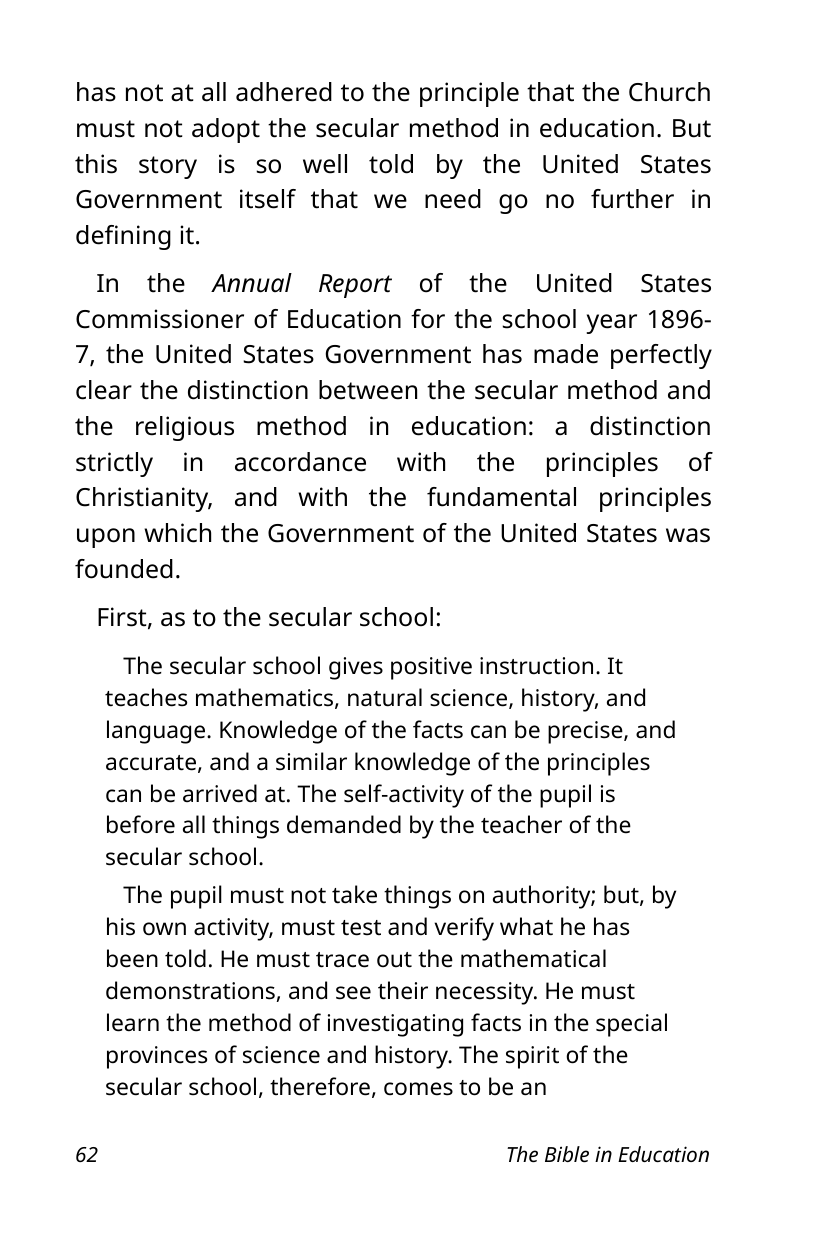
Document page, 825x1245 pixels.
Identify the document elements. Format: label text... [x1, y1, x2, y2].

text First, as to the secular school: [75, 599, 712, 633]
text The secular school gives positive instruction. It teaches mathematics, natural science, history, and language. Knowledge of the facts can be precise, and accurate, and a similar knowledge of the principles can be arrived at. The self-activity of the pupil is before all things demanded by the teacher of the secular school. [105, 650, 682, 873]
text has not at all adhered to the principle that the Church must not adopt the secular method in education. But this story is so well told by the United States Government itself that we need go no further in defining it. [75, 75, 712, 252]
text In the Annual Report of the United States Commissioner of Education for the school year 1896-7, the United States Government has made perfectly clear the distinction between the secular method and the religious method in education: a distinction strictly in accordance with the principles of Christianity, and with the fundamental principles upon which the Government of the United States was founded. [75, 266, 712, 586]
text The pupil must not take things on authority; but, by his own activity, must test and verify what he has been told. He must trace out the mathematical demonstrations, and see their necessity. He must learn the method of investigating facts in the special provinces of science and history. The spirit of the secular school, therefore, comes to be an [105, 879, 682, 1102]
